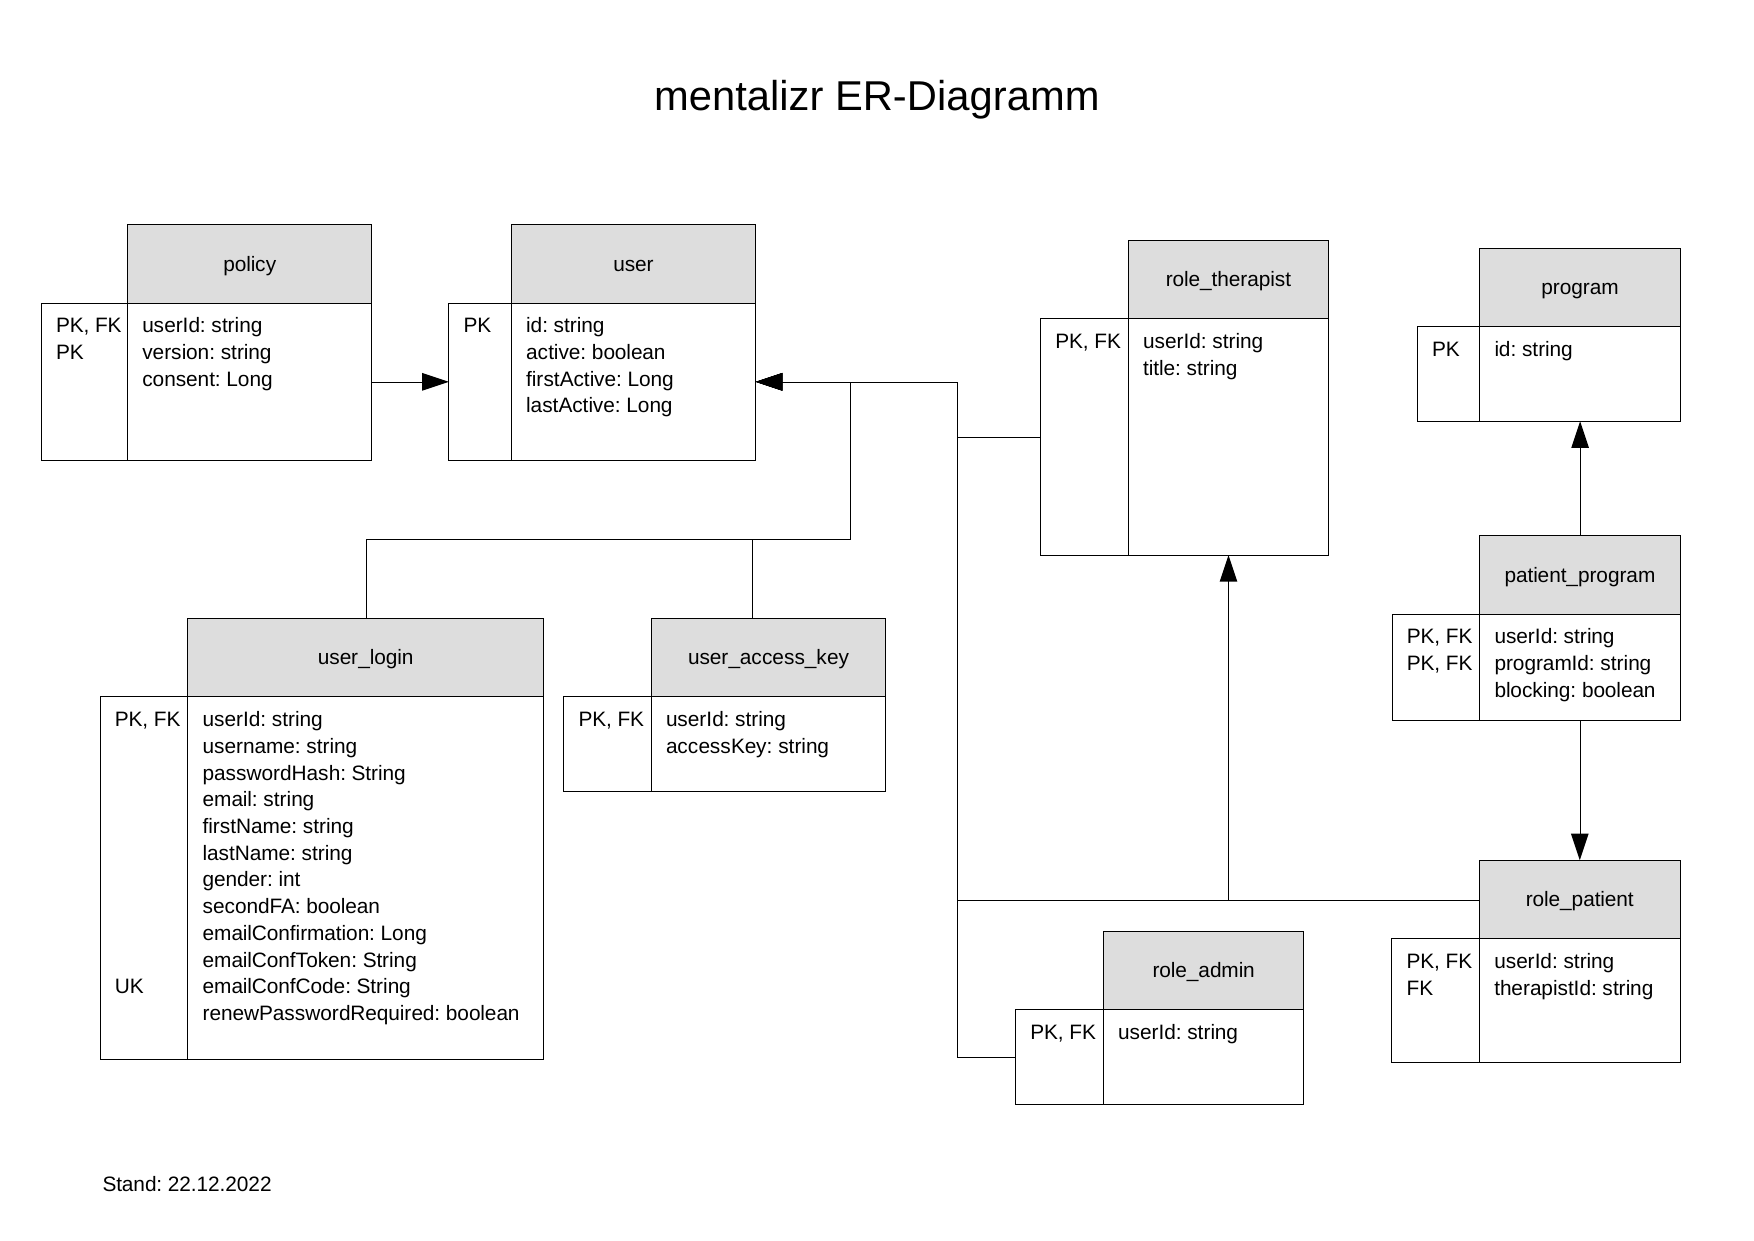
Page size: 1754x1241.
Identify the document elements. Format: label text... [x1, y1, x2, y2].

text_box PK, FK FK [1391, 938, 1480, 1063]
text_box PK, FK [1015, 1009, 1104, 1105]
text_box policy [127, 224, 372, 303]
text_box userId: string username: string passwordHash: String email: string firstName: string lastName: string gender: int secondFA: boolean emailConfirmation: Long emailConfToken: String emailConfCode: String renewPasswordRequired: boolean [188, 696, 544, 1060]
text_box PK, FK UK [100, 696, 188, 1060]
text_box userId: string therapistId: string [1480, 938, 1681, 1063]
text_box PK, FK PK, FK [1392, 614, 1480, 721]
text_box user [511, 224, 756, 303]
text_box userId: string title: string [1129, 318, 1329, 556]
text_box role_therapist [1128, 240, 1329, 318]
text_box userId: string programId: string blocking: boolean [1480, 614, 1681, 721]
text_box user_login [187, 618, 544, 696]
text_box userId: string [1104, 1009, 1304, 1105]
text_box role_patient [1479, 860, 1681, 938]
title mentalizr ER-Diagramm [87, 49, 1667, 142]
text_box id: string [1480, 326, 1681, 422]
text_box id: string active: boolean firstActive: Long lastActive: Long [512, 303, 756, 461]
text_box userId: string accessKey: string [652, 696, 886, 792]
text_box patient_program [1479, 535, 1681, 614]
text_box program [1479, 248, 1681, 326]
text_box role_admin [1103, 931, 1304, 1009]
text_box PK [1417, 326, 1480, 422]
text_box PK, FK [563, 696, 652, 792]
text_box user_access_key [651, 618, 886, 696]
text_box PK [448, 303, 512, 461]
text_box userId: string version: string consent: Long [128, 303, 372, 461]
text_box PK, FK [1040, 318, 1129, 556]
text_box PK, FK PK [41, 303, 128, 461]
text_box Stand: 22.12.2022 [87, 1165, 502, 1211]
